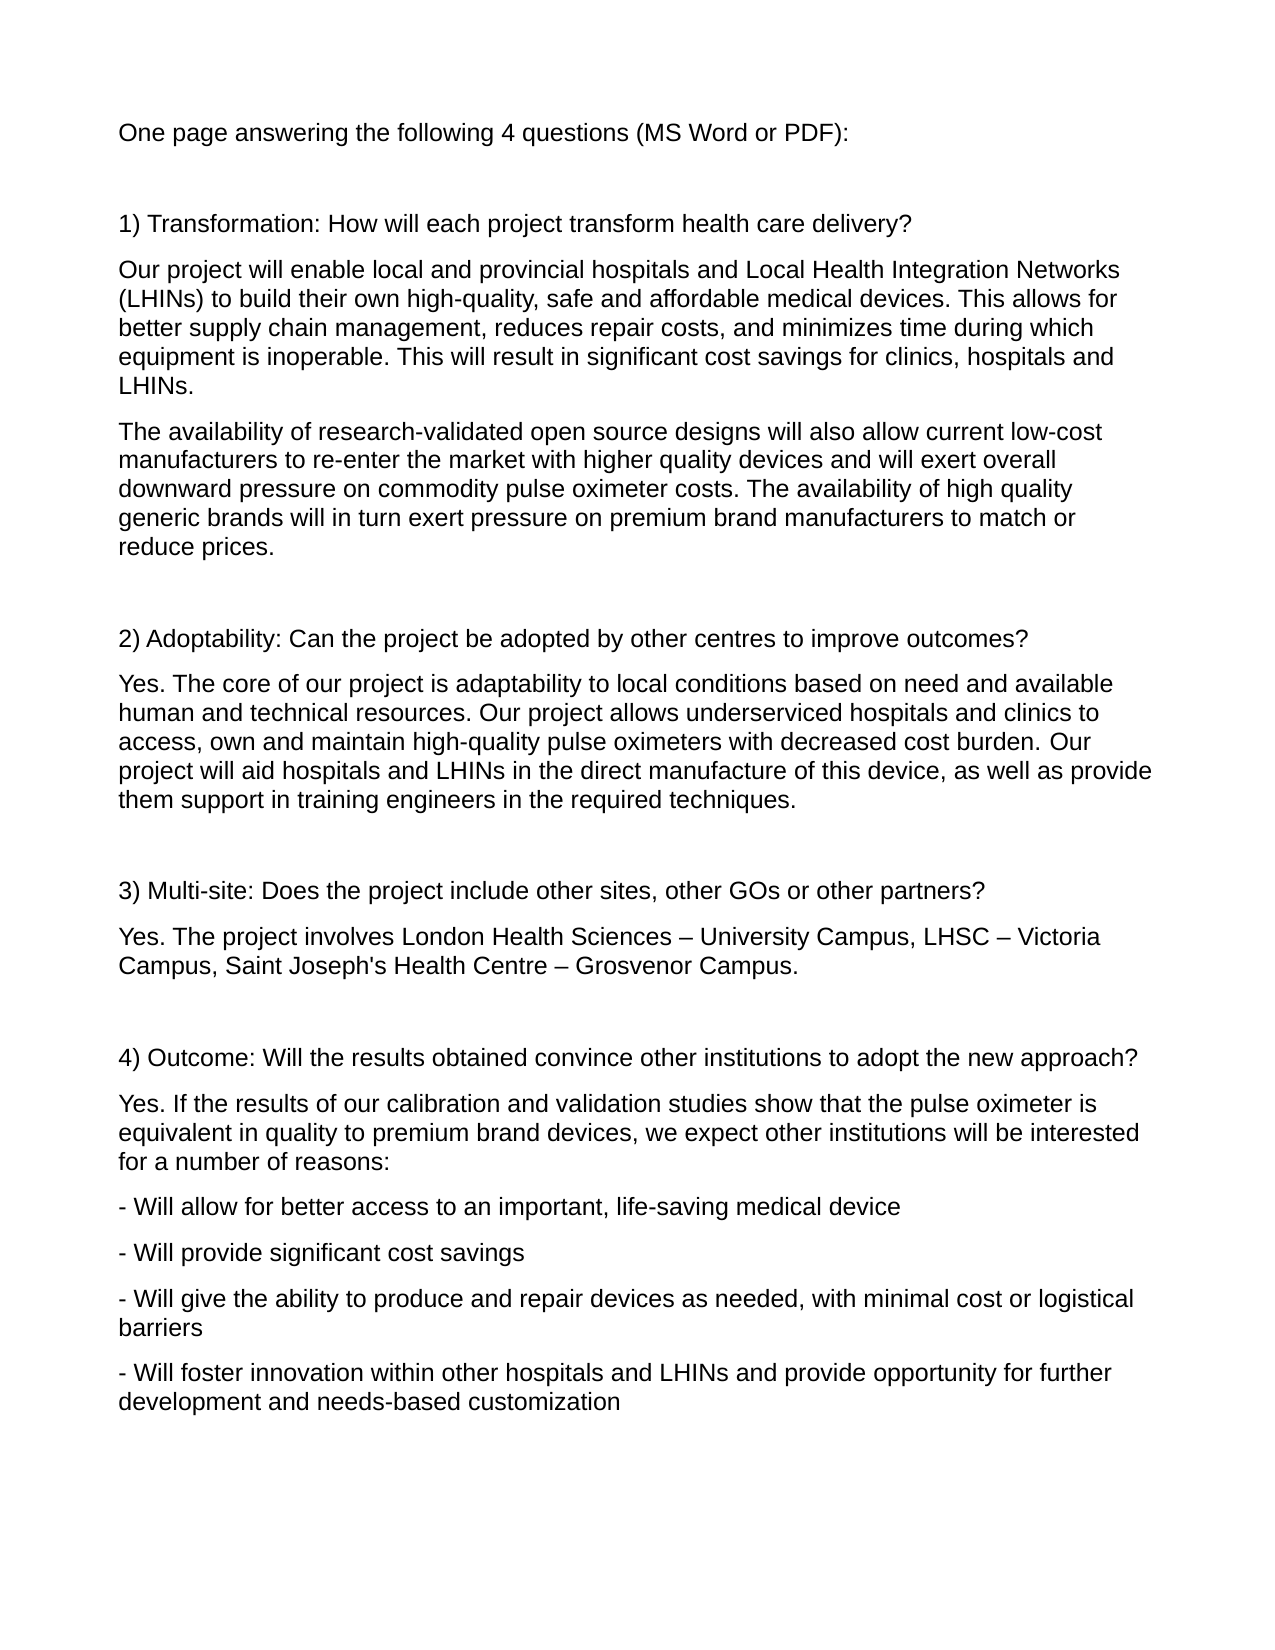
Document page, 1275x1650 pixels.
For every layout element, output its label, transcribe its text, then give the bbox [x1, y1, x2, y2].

text 3) Multi-site: Does the project include other sites, other GOs or other partners? [118, 876, 1157, 905]
text Yes. If the results of our calibration and validation studies show that the pulse oximeter is equivalent in quality to premium brand devices, we expect other institutions will be interested for a number of reasons: [118, 1089, 1157, 1175]
text Yes. The core of our project is adaptability to local conditions based on need and available human and technical resources. Our project allows underserviced hospitals and clinics to access, own and maintain high-quality pulse oximeters with decreased cost burden. Our project will aid hospitals and LHINs in the direct manufacture of this device, as well as provide them support in training engineers in the required techniques. [118, 669, 1157, 814]
text 1) Transformation: How will each project transform health care delivery? [118, 209, 1157, 238]
text Yes. The project involves London Health Sciences – University Campus, LHSC – Victoria Campus, Saint Joseph's Health Centre – Grosvenor Campus. [118, 922, 1157, 979]
text - Will provide significant cost savings [118, 1238, 1157, 1267]
text - Will give the ability to produce and repair devices as needed, with minimal cost or logistical barriers [118, 1283, 1157, 1341]
text Our project will enable local and provincial hospitals and Local Health Integration Networks (LHINs) to build their own high-quality, safe and affordable medical devices. This allows for better supply chain management, reduces repair costs, and minimizes time during which equipment is inoperable. This will result in significant cost savings for clinics, hospitals and LHINs. [118, 255, 1157, 399]
text One page answering the following 4 questions (MS Word or PDF): [118, 118, 1157, 147]
text 2) Adoptability: Can the project be adopted by other centres to improve outcomes? [118, 623, 1157, 652]
text 4) Outcome: Will the results obtained convince other institutions to adopt the new approach? [118, 1043, 1157, 1072]
text The availability of research-validated open source designs will also allow current low-cost manufacturers to re-enter the market with higher quality devices and will exert overall downward pressure on commodity pulse oximeter costs. The availability of high quality generic brands will in turn exert pressure on premium brand manufacturers to match or reduce prices. [118, 416, 1157, 561]
text - Will foster innovation within other hospitals and LHINs and provide opportunity for further development and needs-based customization [118, 1358, 1157, 1416]
text - Will allow for better access to an important, life-saving medical device [118, 1192, 1157, 1221]
